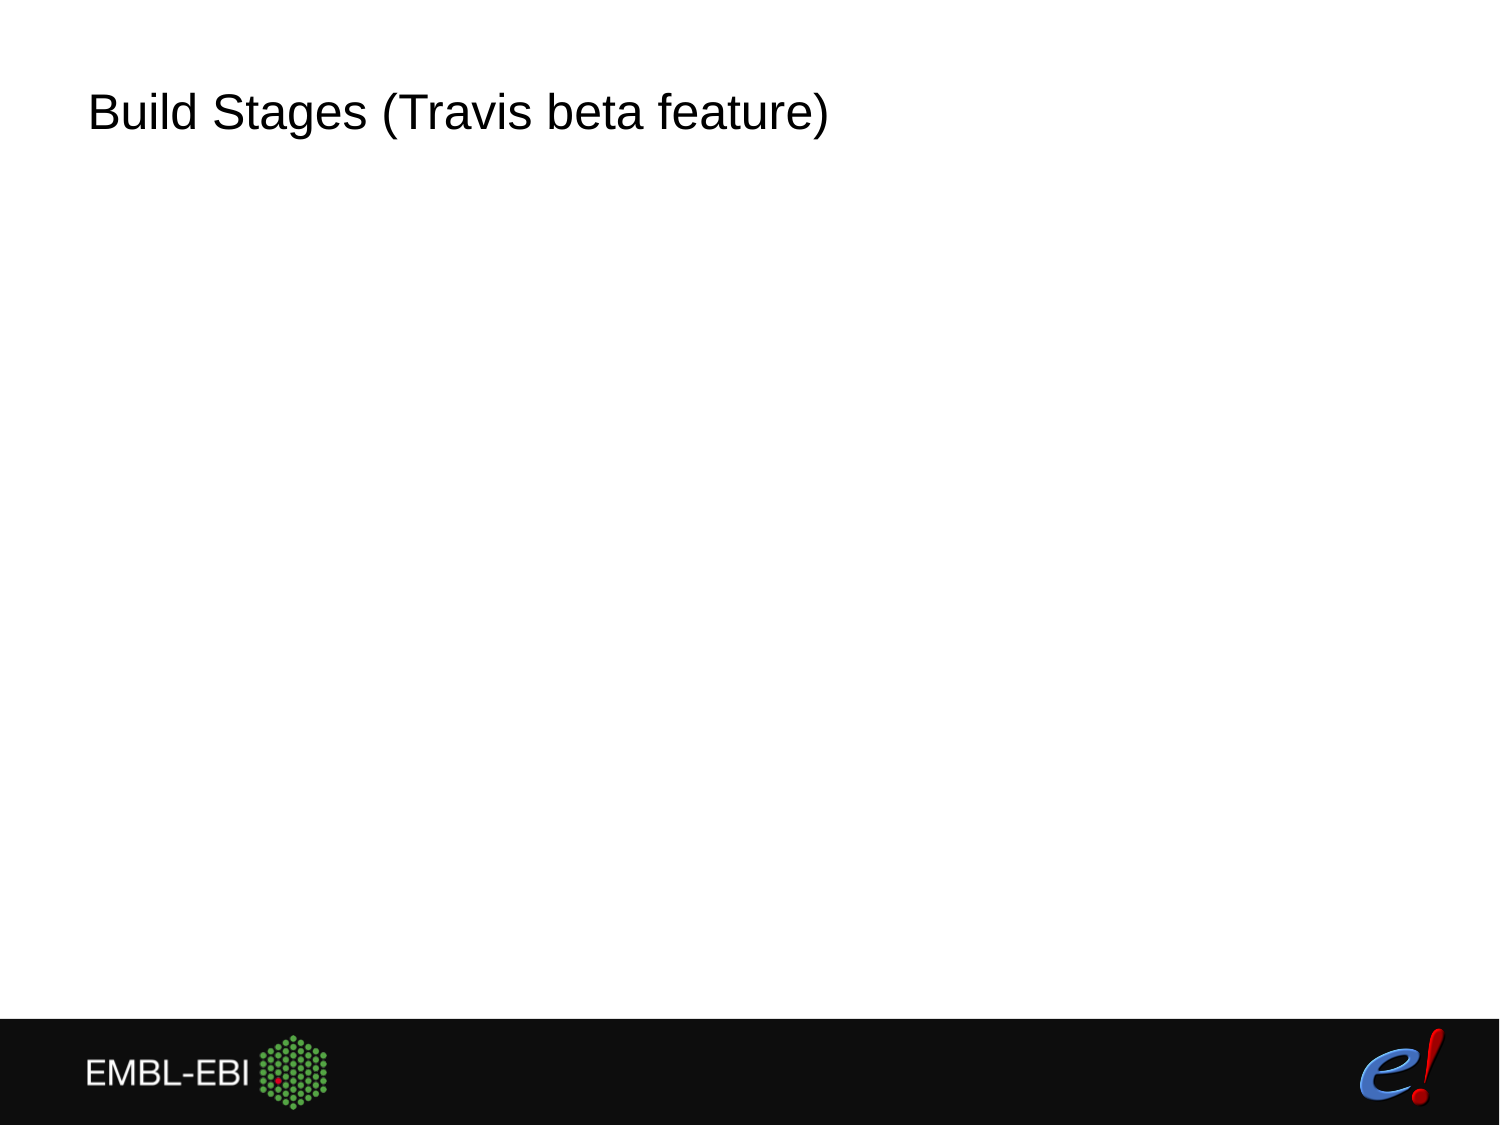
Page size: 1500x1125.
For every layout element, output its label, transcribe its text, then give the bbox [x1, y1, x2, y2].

picture [1357, 1026, 1448, 1112]
title Build Stages (Travis beta feature) [87, 50, 1425, 175]
picture [87, 1035, 327, 1110]
